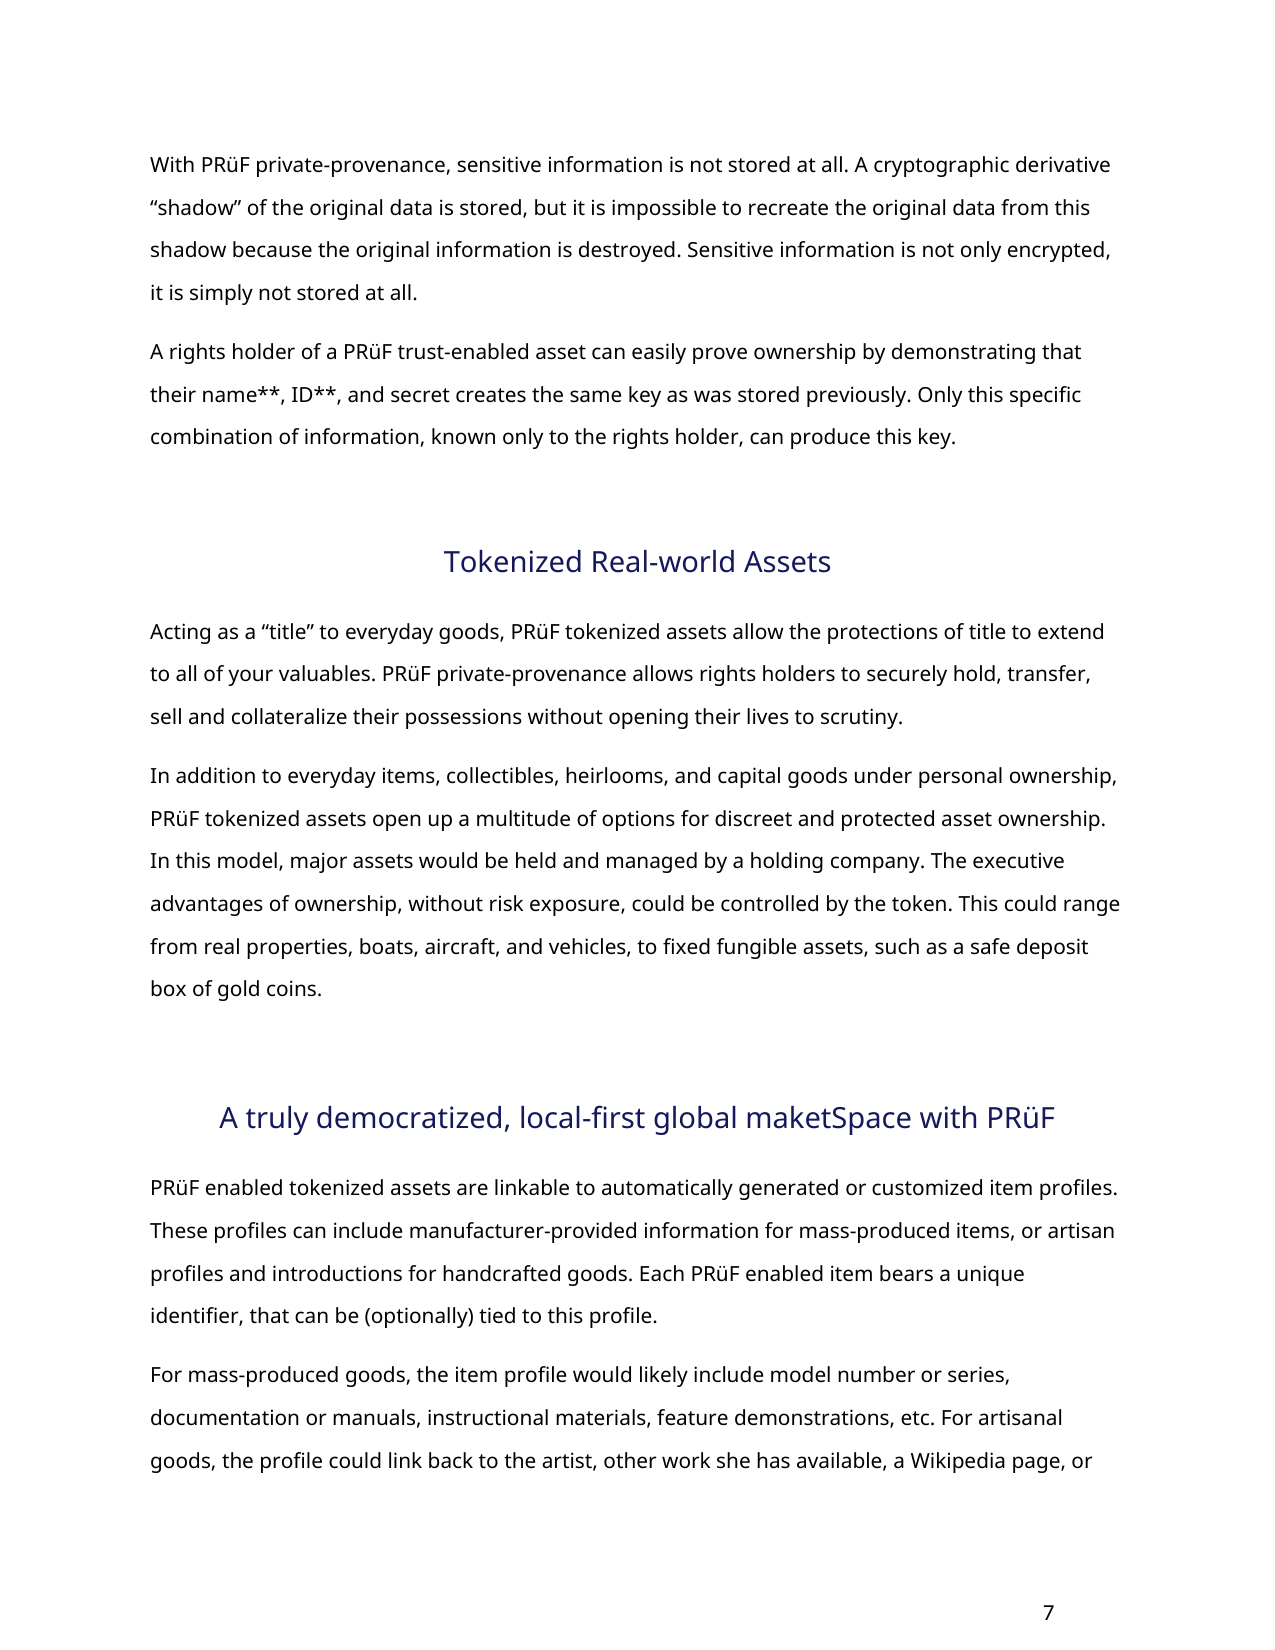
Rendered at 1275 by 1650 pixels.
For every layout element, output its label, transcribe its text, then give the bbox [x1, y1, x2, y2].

text In addition to everyday items, collectibles, heirlooms, and capital goods under personal ownership, PRüF tokenized assets open up a multitude of options for discreet and protected asset ownership. In this model, major assets would be held and managed by a holding company. The executive advantages of ownership, without risk exposure, could be controlled by the token. This could range from real properties, boats, aircraft, and vehicles, to fixed fungible assets, such as a safe deposit box of gold coins. [150, 761, 1125, 1003]
text PRüF enabled tokenized assets are linkable to automatically generated or customized item profiles. These profiles can include manufacturer-provided information for mass-produced items, or artisan profiles and introductions for handcrafted goods. Each PRüF enabled item bears a unique identifier, that can be (optionally) tied to this profile. [150, 1173, 1125, 1330]
subtitle Tokenized Real-world Assets [150, 541, 1125, 581]
text For mass-produced goods, the item profile would likely include model number or series, documentation or manuals, instructional materials, feature demonstrations, etc. For artisanal goods, the profile could link back to the artist, other work she has available, a Wikipedia page, or [150, 1361, 1125, 1474]
text A rights holder of a PRüF trust-enabled asset can easily prove ownership by demonstrating that their name**, ID**, and secret creates the same key as was stored previously. Only this specific combination of information, known only to the rights holder, can produce this key. [150, 337, 1125, 451]
text A truly democratized, local-first global maketSpace with PRüF [150, 1097, 1125, 1137]
text With PRüF private-provenance, sensitive information is not stored at all. A cryptographic derivative “shadow” of the original data is stored, but it is impossible to recreate the original data from this shadow because the original information is destroyed. Sensitive information is not only encrypted, it is simply not stored at all. [150, 150, 1125, 306]
text Acting as a “title” to everyday goods, PRüF tokenized assets allow the protections of title to extend to all of your valuables. PRüF private-provenance allows rights holders to securely hold, transfer, sell and collateralize their possessions without opening their lives to scrutiny. [150, 617, 1125, 731]
